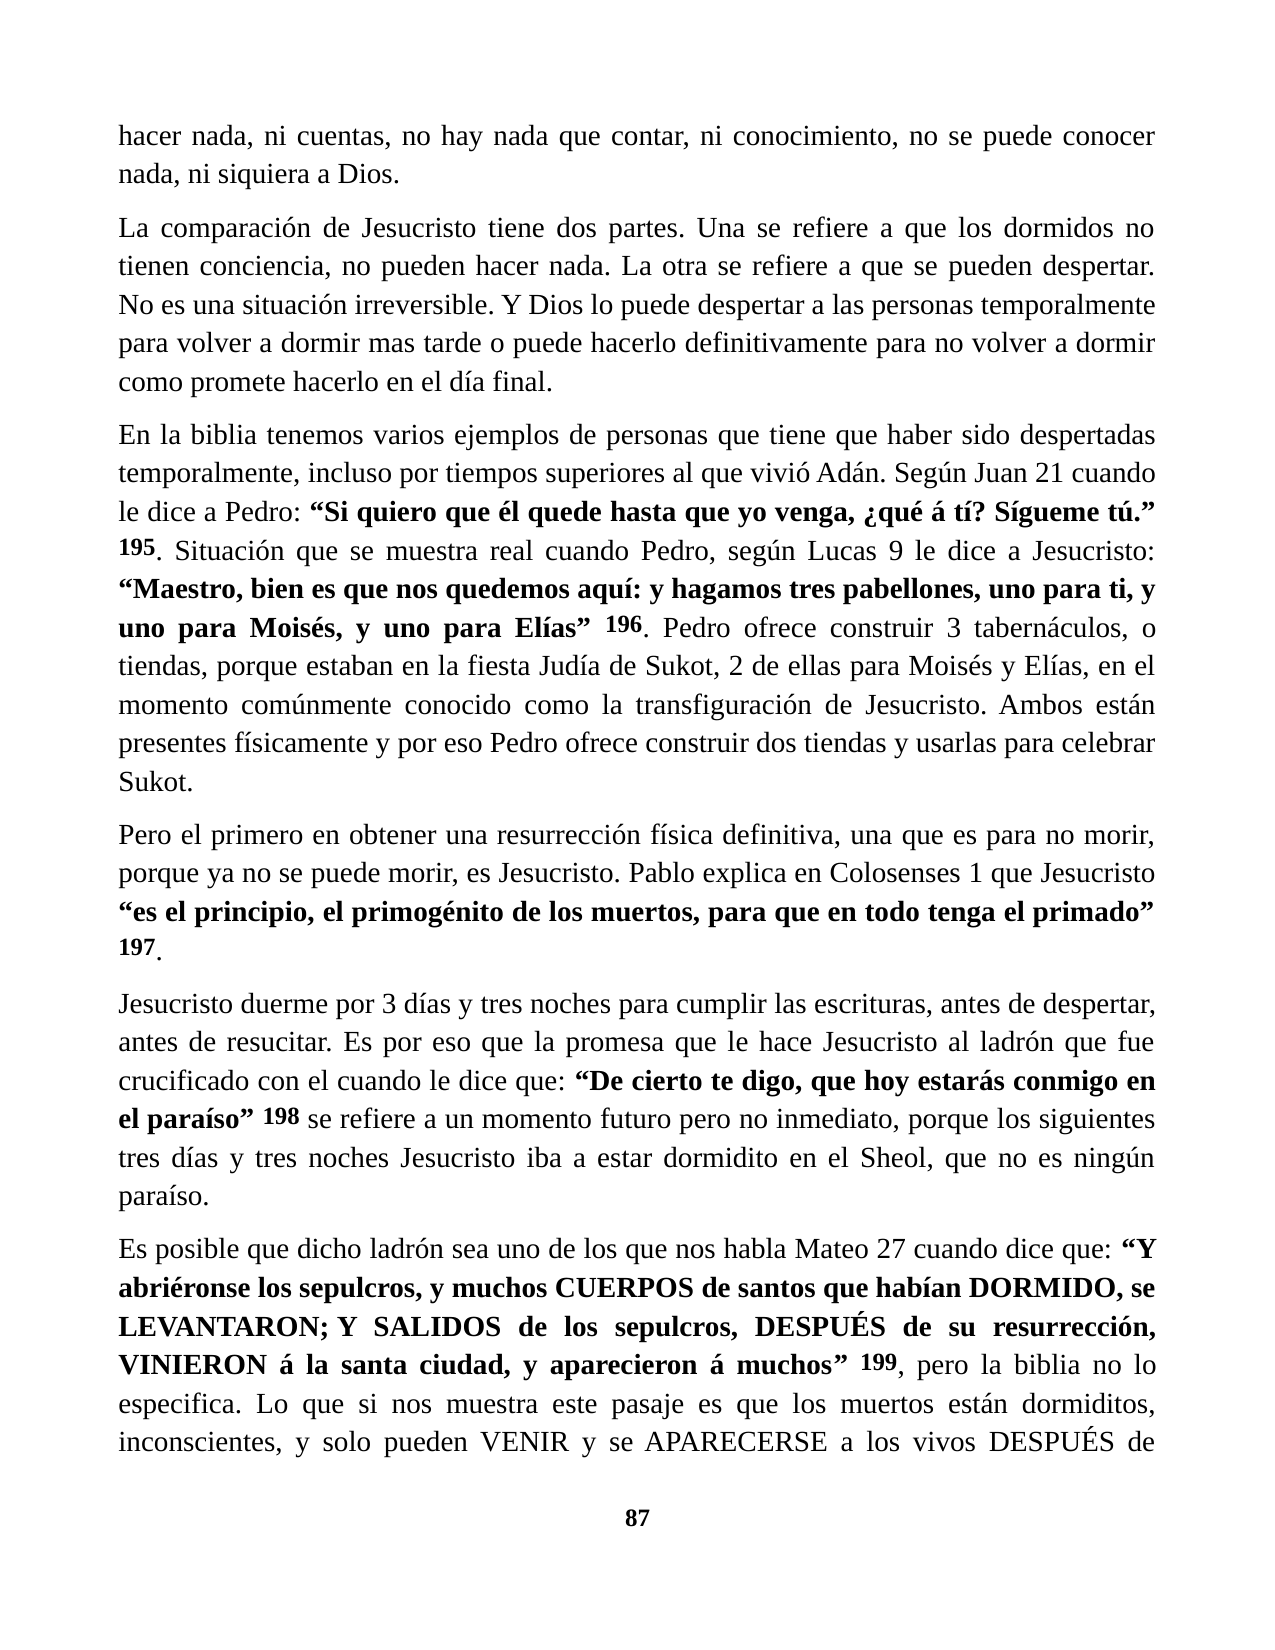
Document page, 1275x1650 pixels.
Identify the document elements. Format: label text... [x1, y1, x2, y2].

text Es posible que dicho ladrón sea uno de los que nos habla Mateo 27 cuando dice que: “Y abriéronse los sepulcros, y muchos CUERPOS de santos que habían DORMIDO, se LEVANTARON; Y SALIDOS de los sepulcros, DESPUÉS de su resurrección, VINIERON á la santa ciudad, y aparecieron á muchos” , pero la biblia no lo especifica. Lo que si nos muestra este pasaje es que los muertos están dormiditos, inconscientes, y solo pueden VENIR y se APARECERSE a los vivos DESPUÉS de [118, 1232, 1157, 1458]
text En la biblia tenemos varios ejemplos de personas que tiene que haber sido despertadas temporalmente, incluso por tiempos superiores al que vivió Adán. Según Juan 21 cuando le dice a Pedro: “Si quiero que él quede hasta que yo venga, ¿qué á tí? Sígueme tú.” . Situación que se muestra real cuando Pedro, según Lucas 9 le dice a Jesucristo: “Maestro, bien es que nos quedemos aquí: y hagamos tres pabellones, uno para ti, y uno para Moisés, y uno para Elías” . Pedro ofrece construir 3 tabernáculos, o tiendas, porque estaban en la fiesta Judía de Sukot, 2 de ellas para Moisés y Elías, en el momento comúnmente conocido como la transfiguración de Jesucristo. Ambos están presentes físicamente y por eso Pedro ofrece construir dos tiendas y usarlas para celebrar Sukot. [118, 417, 1157, 797]
text La comparación de Jesucristo tiene dos partes. Una se refiere a que los dormidos no tienen conciencia, no pueden hacer nada. La otra se refiere a que se pueden despertar. No es una situación irreversible. Y Dios lo puede despertar a las personas temporalmente para volver a dormir mas tarde o puede hacerlo definitivamente para no volver a dormir como promete hacerlo en el día final. [118, 210, 1157, 397]
text Pero el primero en obtener una resurrección física definitiva, una que es para no morir, porque ya no se puede morir, es Jesucristo. Pablo explica en Colosenses 1 que Jesucristo “es el principio, el primogénito de los muertos, para que en todo tenga el primado” . [118, 817, 1157, 966]
text hacer nada, ni cuentas, no hay nada que contar, ni conocimiento, no se puede conocer nada, ni siquiera a Dios. [118, 118, 1157, 190]
text Jesucristo duerme por 3 días y tres noches para cumplir las escrituras, antes de despertar, antes de resucitar. Es por eso que la promesa que le hace Jesucristo al ladrón que fue crucificado con el cuando le dice que: “De cierto te digo, que hoy estarás conmigo en el paraíso” se refiere a un momento futuro pero no inmediato, porque los siguientes tres días y tres noches Jesucristo iba a estar dormidito en el Sheol, que no es ningún paraíso. [118, 986, 1157, 1212]
